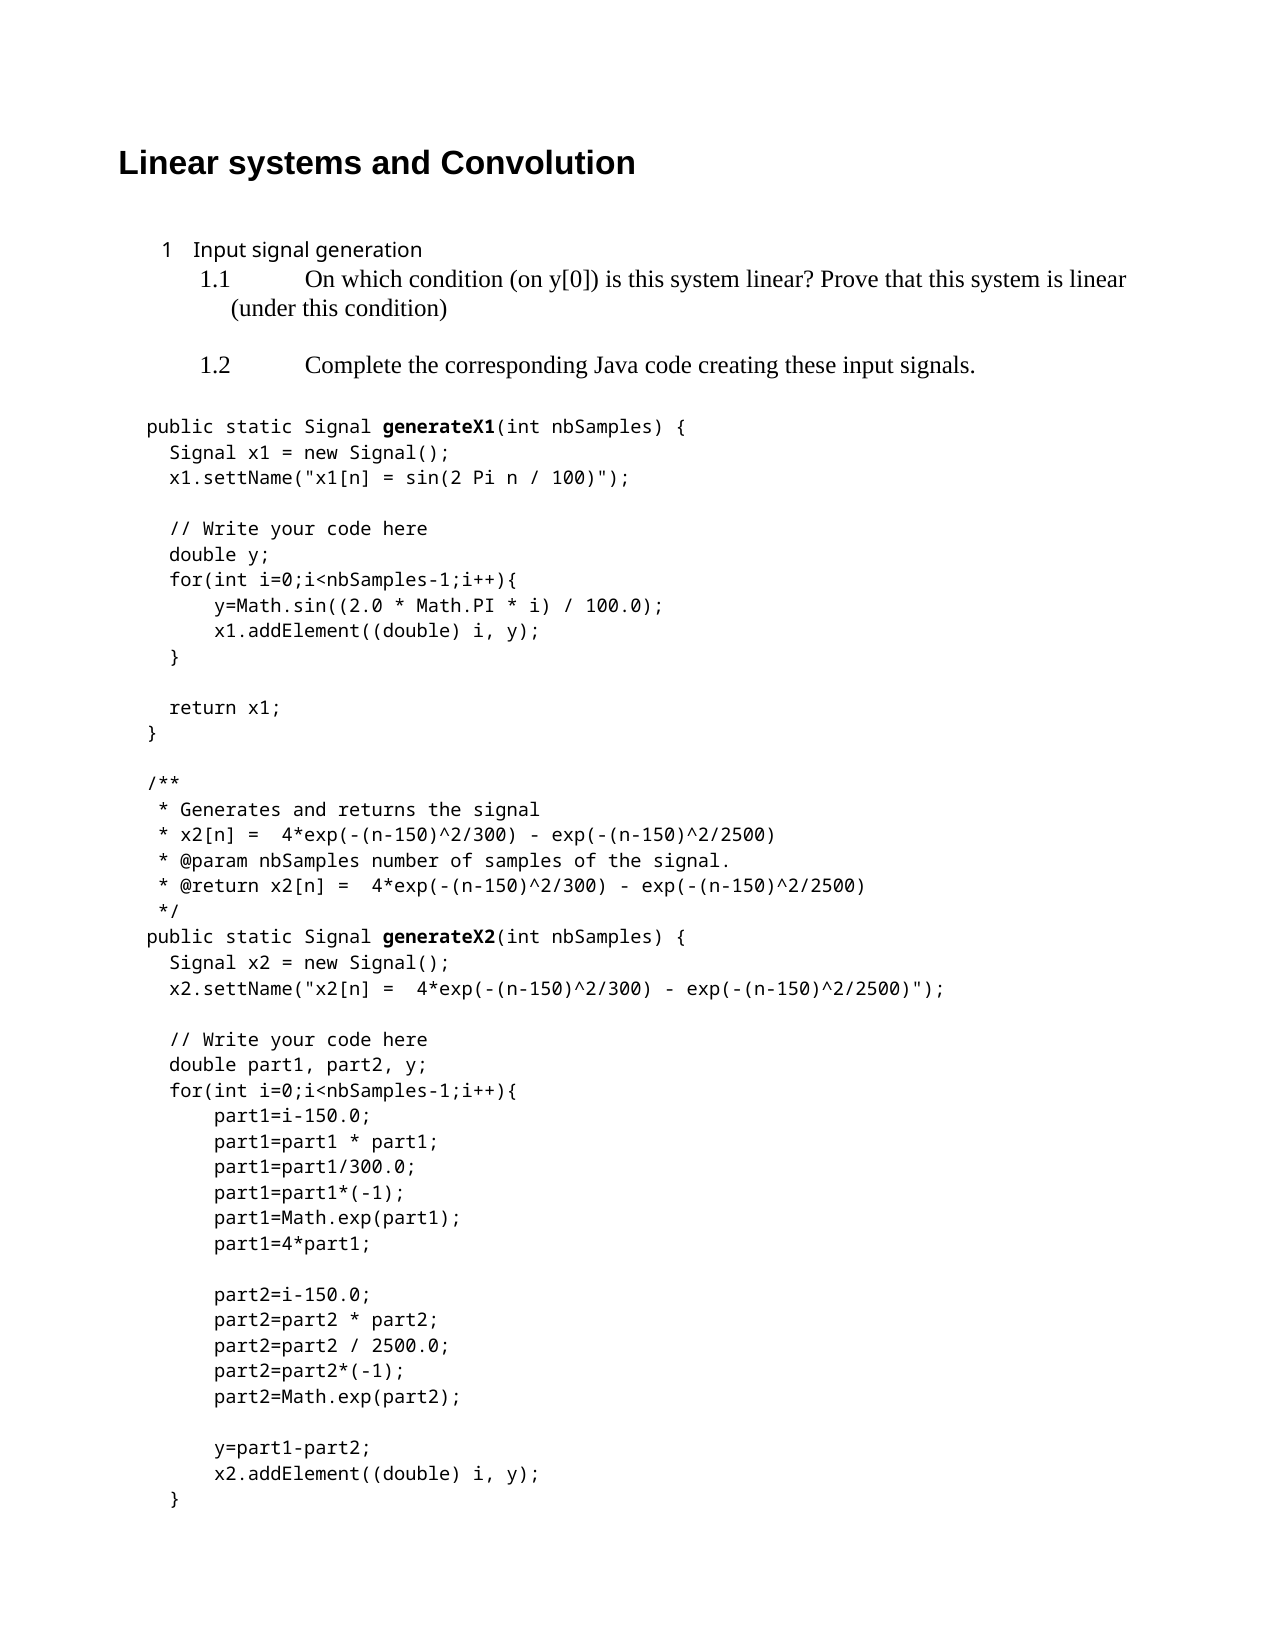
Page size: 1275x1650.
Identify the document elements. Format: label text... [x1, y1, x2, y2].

list Input signal generation [156, 236, 1157, 264]
table_header public static Signal generateX1(int nbSamples) { Signal x1 = new Signal(); x1.settName("x1[n] = sin(2 Pi n / 100)"); // Write your code here double y; for(int i=0;i<nbSamples-1;i++){ y=Math.sin((2.0 * Math.PI * i) / 100.0); x1.addElement((double) i, y); } return x1; } /** * Generates and returns the signal * x2[n] = 4*exp(-(n-150)^2/300) - exp(-(n-150)^2/2500) * @param nbSamples number of samples of the signal. * @return x2[n] = 4*exp(-(n-150)^2/300) - exp(-(n-150)^2/2500) */ public static Signal generateX2(int nbSamples) { Signal x2 = new Signal(); x2.settName("x2[n] = 4*exp(-(n-150)^2/300) - exp(-(n-150)^2/2500)"); // Write your code here double part1, part2, y; for(int i=0;i<nbSamples-1;i++){ part1=i-150.0; part1=part1 * part1; part1=part1/300.0; part1=part1*(-1); part1=Math.exp(part1); part1=4*part1; part2=i-150.0; part2=part2 * part2; part2=part2 / 2500.0; part2=part2*(-1); part2=Math.exp(part2); y=part1-part2; x2.addElement((double) i, y); } [118, 408, 1157, 1517]
subtitle Linear systems and Convolution [118, 143, 1157, 182]
list On which condition (on y[0]) is this system linear? Prove that this system is linear (under this condition) [193, 264, 1157, 321]
list Complete the corresponding Java code creating these input signals. [193, 350, 1157, 379]
